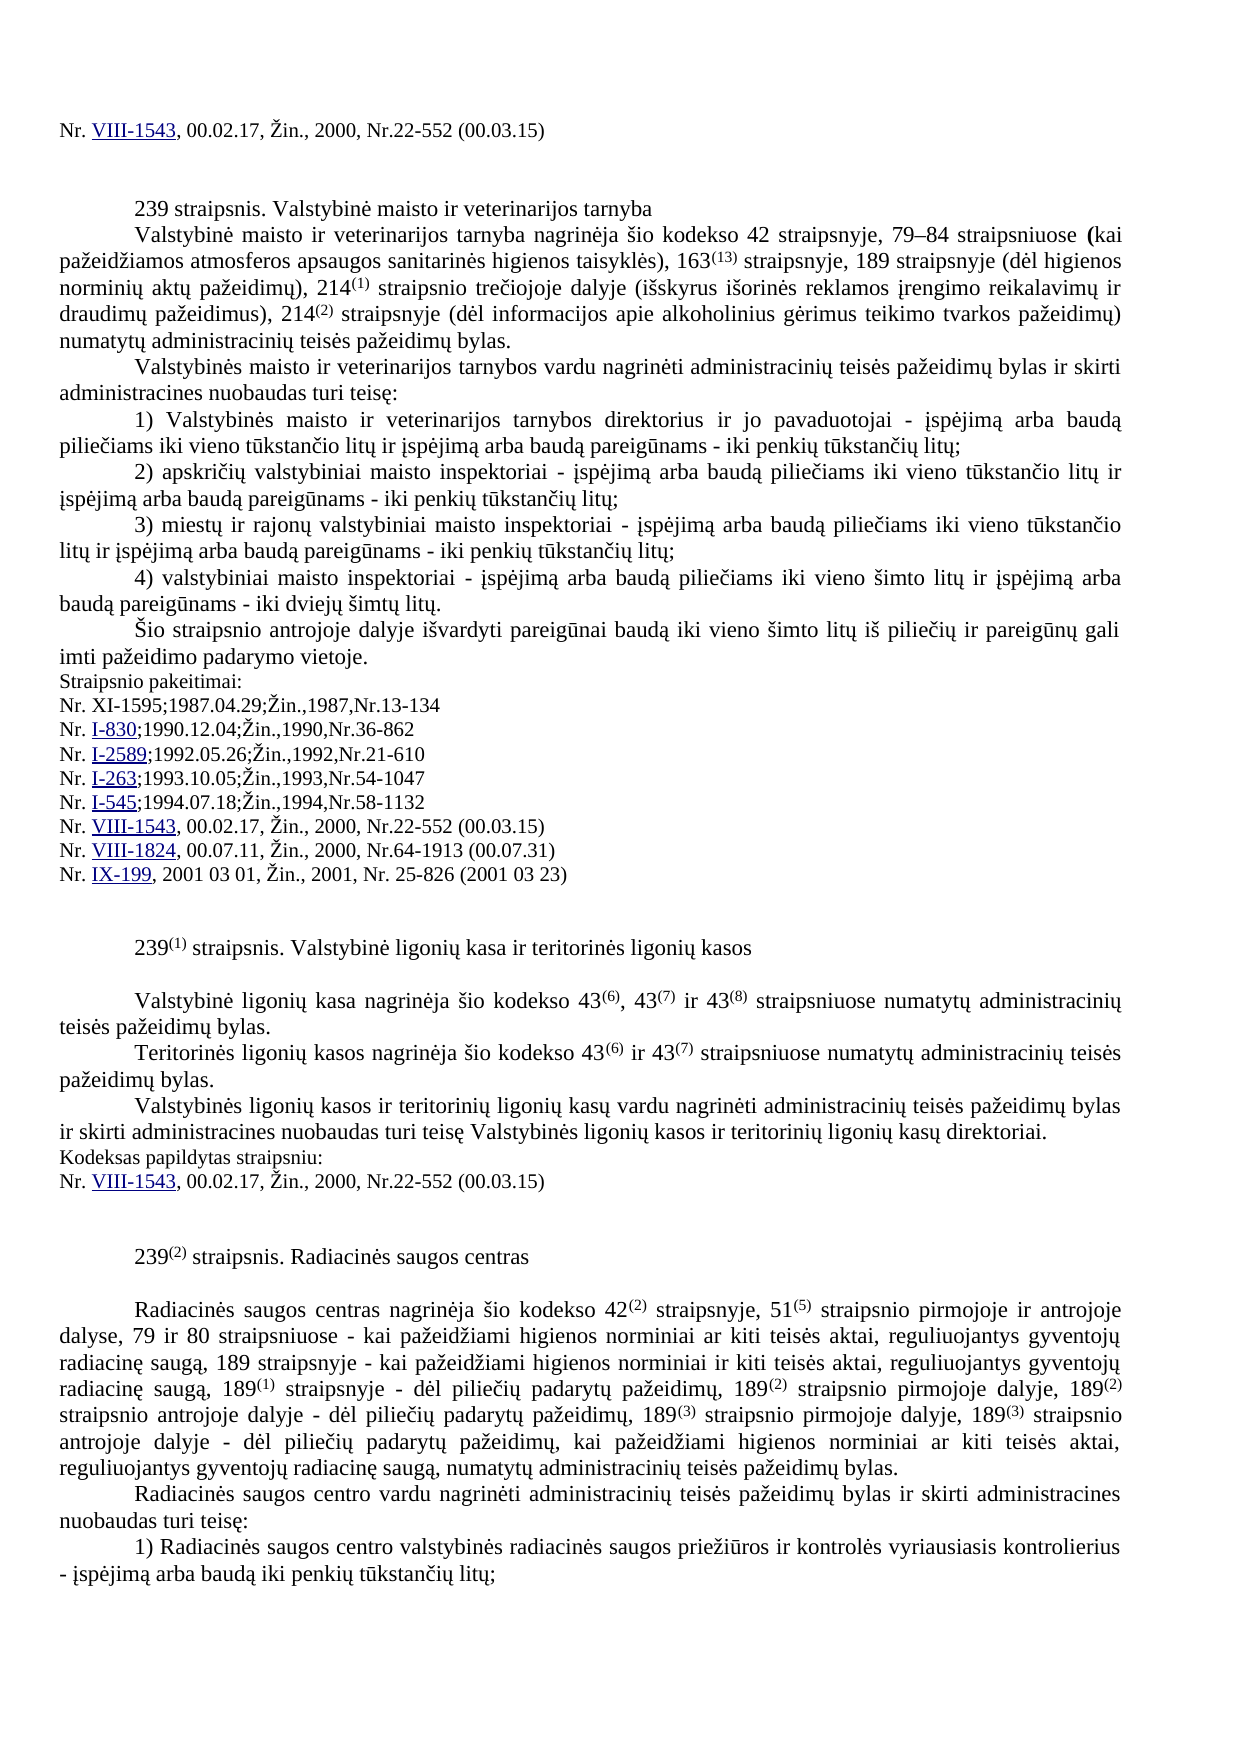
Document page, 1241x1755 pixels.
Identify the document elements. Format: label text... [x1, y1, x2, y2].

text 1) Valstybinės maisto ir veterinarijos tarnybos direktorius ir jo pavaduotojai - įspėjimą arba baudą piliečiams iki vieno tūkstančio litų ir įspėjimą arba baudą pareigūnams - iki penkių tūkstančių litų; [59, 406, 1122, 458]
text Valstybinės maisto ir veterinarijos tarnybos vardu nagrinėti administracinių teisės pažeidimų bylas ir skirti administracines nuobaudas turi teisę: [59, 353, 1122, 406]
text 239(2) straipsnis. Radiacinės saugos centras [59, 1243, 1122, 1270]
text Šio straipsnio antrojoje dalyje išvardyti pareigūnai baudą iki vieno šimto litų iš piliečių ir pareigūnų gali imti pažeidimo padarymo vietoje. [59, 617, 1122, 669]
text 4) valstybiniai maisto inspektoriai - įspėjimą arba baudą piliečiams iki vieno šimto litų ir įspėjimą arba baudą pareigūnams - iki dviejų šimtų litų. [59, 564, 1122, 617]
text Nr. VIII-1543, 00.02.17, Žin., 2000, Nr.22-552 (00.03.15) [59, 1169, 1122, 1193]
text Nr. I-263;1993.10.05;Žin.,1993,Nr.54-1047 [59, 766, 1122, 789]
text Nr. I-2589;1992.05.26;Žin.,1992,Nr.21-610 [59, 741, 1122, 766]
text Nr. VIII-1543, 00.02.17, Žin., 2000, Nr.22-552 (00.03.15) [59, 118, 1122, 142]
text Radiacinės saugos centro vardu nagrinėti administracinių teisės pažeidimų bylas ir skirti administracines nuobaudas turi teisę: [59, 1481, 1122, 1533]
text Nr. I-545;1994.07.18;Žin.,1994,Nr.58-1132 [59, 789, 1122, 814]
text Teritorinės ligonių kasos nagrinėja šio kodekso 43(6) ir 43(7) straipsniuose numatytų administracinių teisės pažeidimų bylas. [59, 1039, 1122, 1092]
text Straipsnio pakeitimai: [59, 669, 1122, 693]
text Valstybinės ligonių kasos ir teritorinių ligonių kasų vardu nagrinėti administracinių teisės pažeidimų bylas ir skirti administracines nuobaudas turi teisę Valstybinės ligonių kasos ir teritorinių ligonių kasų direktoriai. [59, 1092, 1122, 1145]
text Nr. VIII-1543, 00.02.17, Žin., 2000, Nr.22-552 (00.03.15) [59, 814, 1122, 838]
text Nr. VIII-1824, 00.07.11, Žin., 2000, Nr.64-1913 (00.07.31) [59, 838, 1122, 862]
text 3) miestų ir rajonų valstybiniai maisto inspektoriai - įspėjimą arba baudą piliečiams iki vieno tūkstančio litų ir įspėjimą arba baudą pareigūnams - iki penkių tūkstančių litų; [59, 511, 1122, 564]
text Nr. XI-1595;1987.04.29;Žin.,1987,Nr.13-134 [59, 693, 1122, 717]
text 239(1) straipsnis. Valstybinė ligonių kasa ir teritorinės ligonių kasos [59, 934, 1122, 960]
text Nr. I-830;1990.12.04;Žin.,1990,Nr.36-862 [59, 717, 1122, 741]
text Nr. IX-199, 2001 03 01, Žin., 2001, Nr. 25-826 (2001 03 23) [59, 862, 1122, 886]
text 1) Radiacinės saugos centro valstybinės radiacinės saugos priežiūros ir kontrolės vyriausiasis kontrolierius - įspėjimą arba baudą iki penkių tūkstančių litų; [59, 1533, 1122, 1586]
text Valstybinė maisto ir veterinarijos tarnyba nagrinėja šio kodekso 42 straipsnyje, 79–84 straipsniuose (kai pažeidžiamos atmosferos apsaugos sanitarinės higienos taisyklės), 163(13) straipsnyje, 189 straipsnyje (dėl higienos norminių aktų pažeidimų), 214(1) straipsnio trečiojoje dalyje (išskyrus išorinės reklamos įrengimo reikalavimų ir draudimų pažeidimus), 214(2) straipsnyje (dėl informacijos apie alkoholinius gėrimus teikimo tvarkos pažeidimų) numatytų administracinių teisės pažeidimų bylas. [59, 221, 1122, 353]
text Radiacinės saugos centras nagrinėja šio kodekso 42(2) straipsnyje, 51(5) straipsnio pirmojoje ir antrojoje dalyse, 79 ir 80 straipsniuose - kai pažeidžiami higienos norminiai ar kiti teisės aktai, reguliuojantys gyventojų radiacinę saugą, 189 straipsnyje - kai pažeidžiami higienos norminiai ir kiti teisės aktai, reguliuojantys gyventojų radiacinę saugą, 189(1) straipsnyje - dėl piliečių padarytų pažeidimų, 189(2) straipsnio pirmojoje dalyje, 189(2) straipsnio antrojoje dalyje - dėl piliečių padarytų pažeidimų, 189(3) straipsnio pirmojoje dalyje, 189(3) straipsnio antrojoje dalyje - dėl piliečių padarytų pažeidimų, kai pažeidžiami higienos norminiai ar kiti teisės aktai, reguliuojantys gyventojų radiacinę saugą, numatytų administracinių teisės pažeidimų bylas. [59, 1296, 1122, 1481]
text Kodeksas papildytas straipsniu: [59, 1145, 1122, 1169]
text 239 straipsnis. Valstybinė maisto ir veterinarijos tarnyba [59, 195, 1122, 221]
text Valstybinė ligonių kasa nagrinėja šio kodekso 43(6), 43(7) ir 43(8) straipsniuose numatytų administracinių teisės pažeidimų bylas. [59, 987, 1122, 1039]
text 2) apskričių valstybiniai maisto inspektoriai - įspėjimą arba baudą piliečiams iki vieno tūkstančio litų ir įspėjimą arba baudą pareigūnams - iki penkių tūkstančių litų; [59, 458, 1122, 511]
